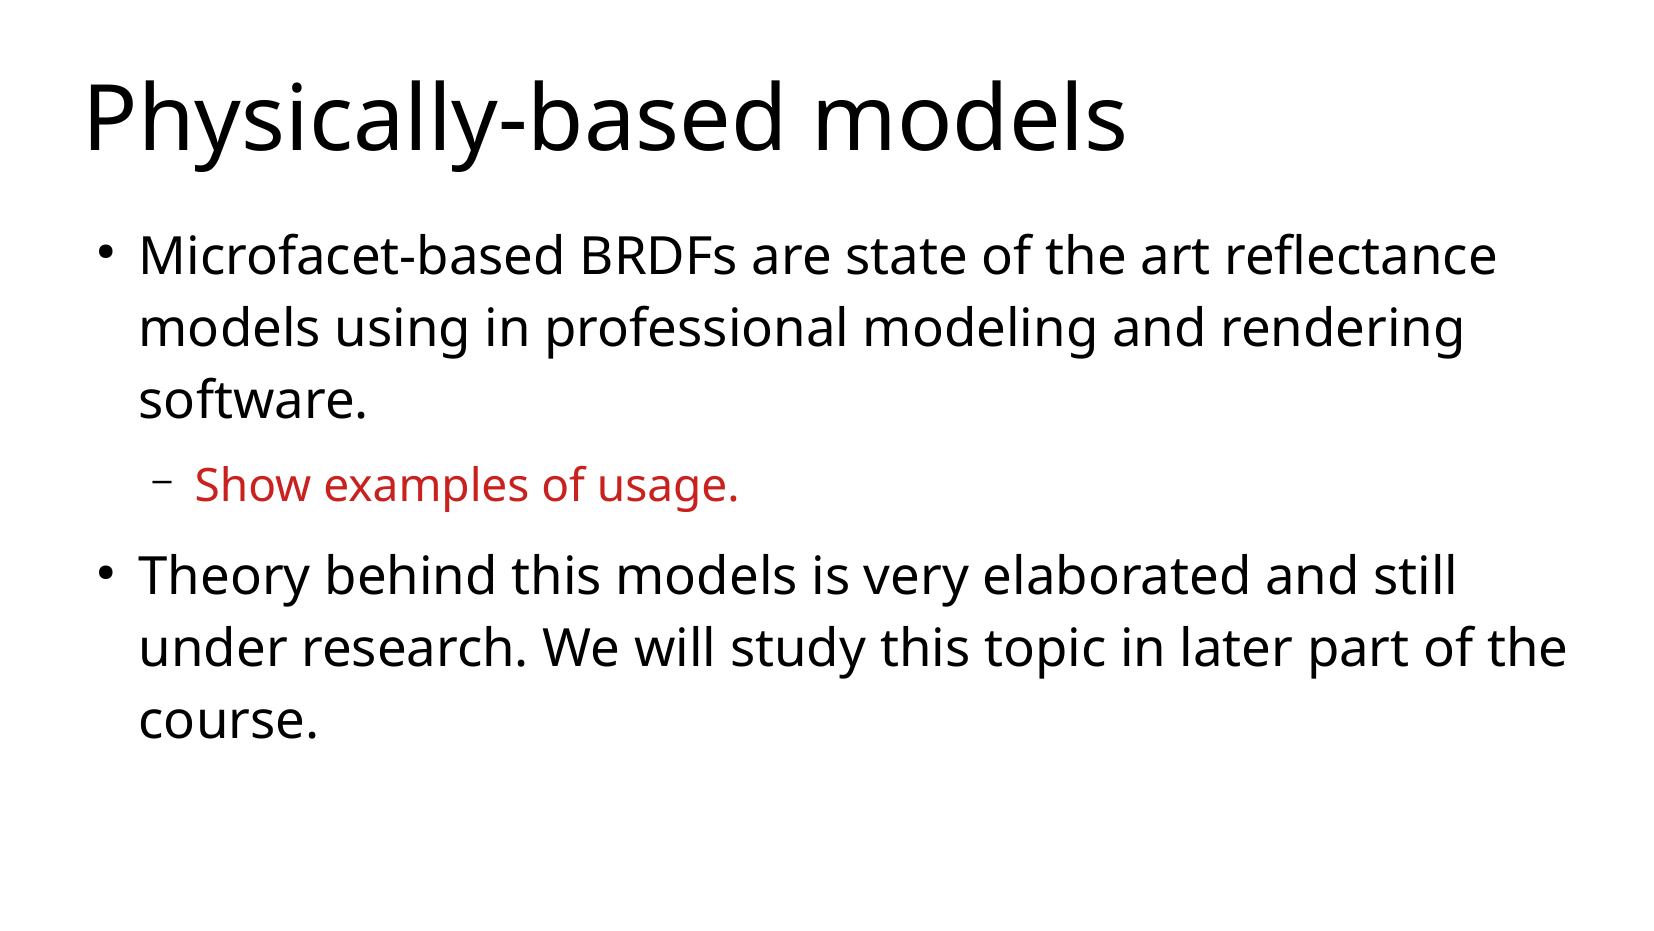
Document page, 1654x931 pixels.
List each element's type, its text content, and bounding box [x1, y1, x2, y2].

list Microfacet-based BRDFs are state of the art reflectance models using in professional modeling and rendering software. Show examples of usage. Theory behind this models is very elaborated and still under research. We will study this topic in later part of the course. [82, 217, 1571, 758]
title Physically-based models [82, 37, 1571, 193]
